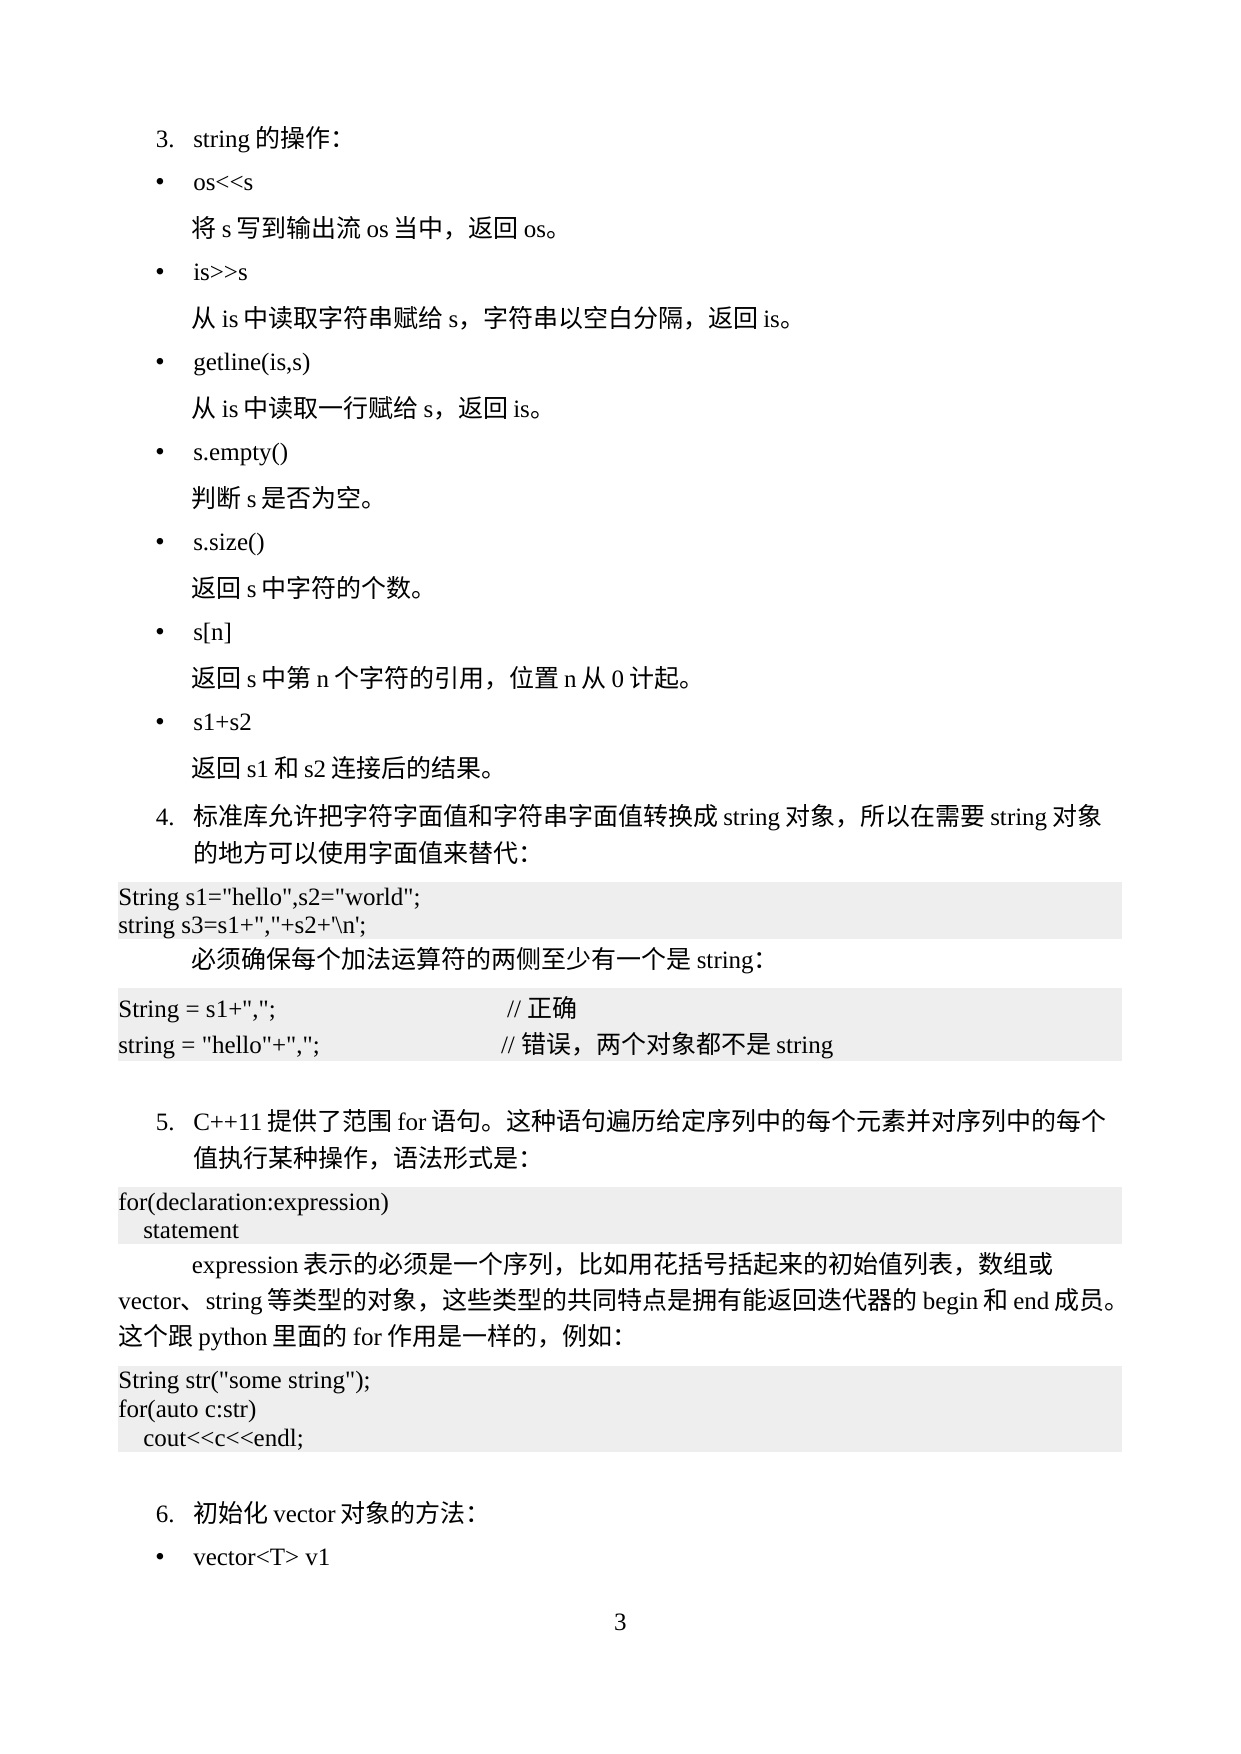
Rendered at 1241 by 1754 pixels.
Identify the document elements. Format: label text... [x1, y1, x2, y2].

list getline(is,s) [156, 347, 1122, 376]
table_header String s1="hello",s2="world"; string s3=s1+","+s2+'\n'; [118, 882, 1122, 939]
list vector<T> v1 [156, 1542, 1122, 1571]
text 从is中读取字符串赋给s，字符串以空白分隔，返回is。 [118, 298, 1122, 334]
list s.empty() [156, 437, 1122, 466]
text 从is中读取一行赋给s，返回is。 [118, 388, 1122, 424]
text 返回s1和s2连接后的结果。 [118, 748, 1122, 784]
text 必须确保每个加法运算符的两侧至少有一个是string： [118, 939, 1122, 976]
text 将s写到输出流os当中，返回os。 [118, 208, 1122, 244]
table_header String = s1+","; // 正确 string = "hello"+","; // 错误，两个对象都不是string [118, 988, 1122, 1061]
text 判断s是否为空。 [118, 478, 1122, 514]
list 标准库允许把字符字面值和字符串字面值转换成string对象，所以在需要string对象的地方可以使用字面值来替代： [156, 797, 1122, 869]
list string的操作： [156, 118, 1122, 154]
table_header for(declaration:expression) statement [118, 1187, 1122, 1244]
list is>>s [156, 257, 1122, 286]
list s[n] [156, 617, 1122, 646]
table_header String str("some string"); for(auto c:str) cout<<c<<endl; [118, 1366, 1122, 1452]
text 返回s中字符的个数。 [118, 568, 1122, 604]
text expression表示的必须是一个序列，比如用花括号括起来的初始值列表，数组或vector、string等类型的对象，这些类型的共同特点是拥有能返回迭代器的begin和end成员。这个跟python里面的for作用是一样的，例如： [118, 1244, 1122, 1353]
list 初始化vector对象的方法： [156, 1493, 1122, 1529]
list os<<s [156, 167, 1122, 196]
list s.size() [156, 527, 1122, 556]
list C++11提供了范围for语句。这种语句遍历给定序列中的每个元素并对序列中的每个值执行某种操作，语法形式是： [156, 1102, 1122, 1174]
text 返回s中第n个字符的引用，位置n从0计起。 [118, 658, 1122, 694]
list s1+s2 [156, 707, 1122, 736]
